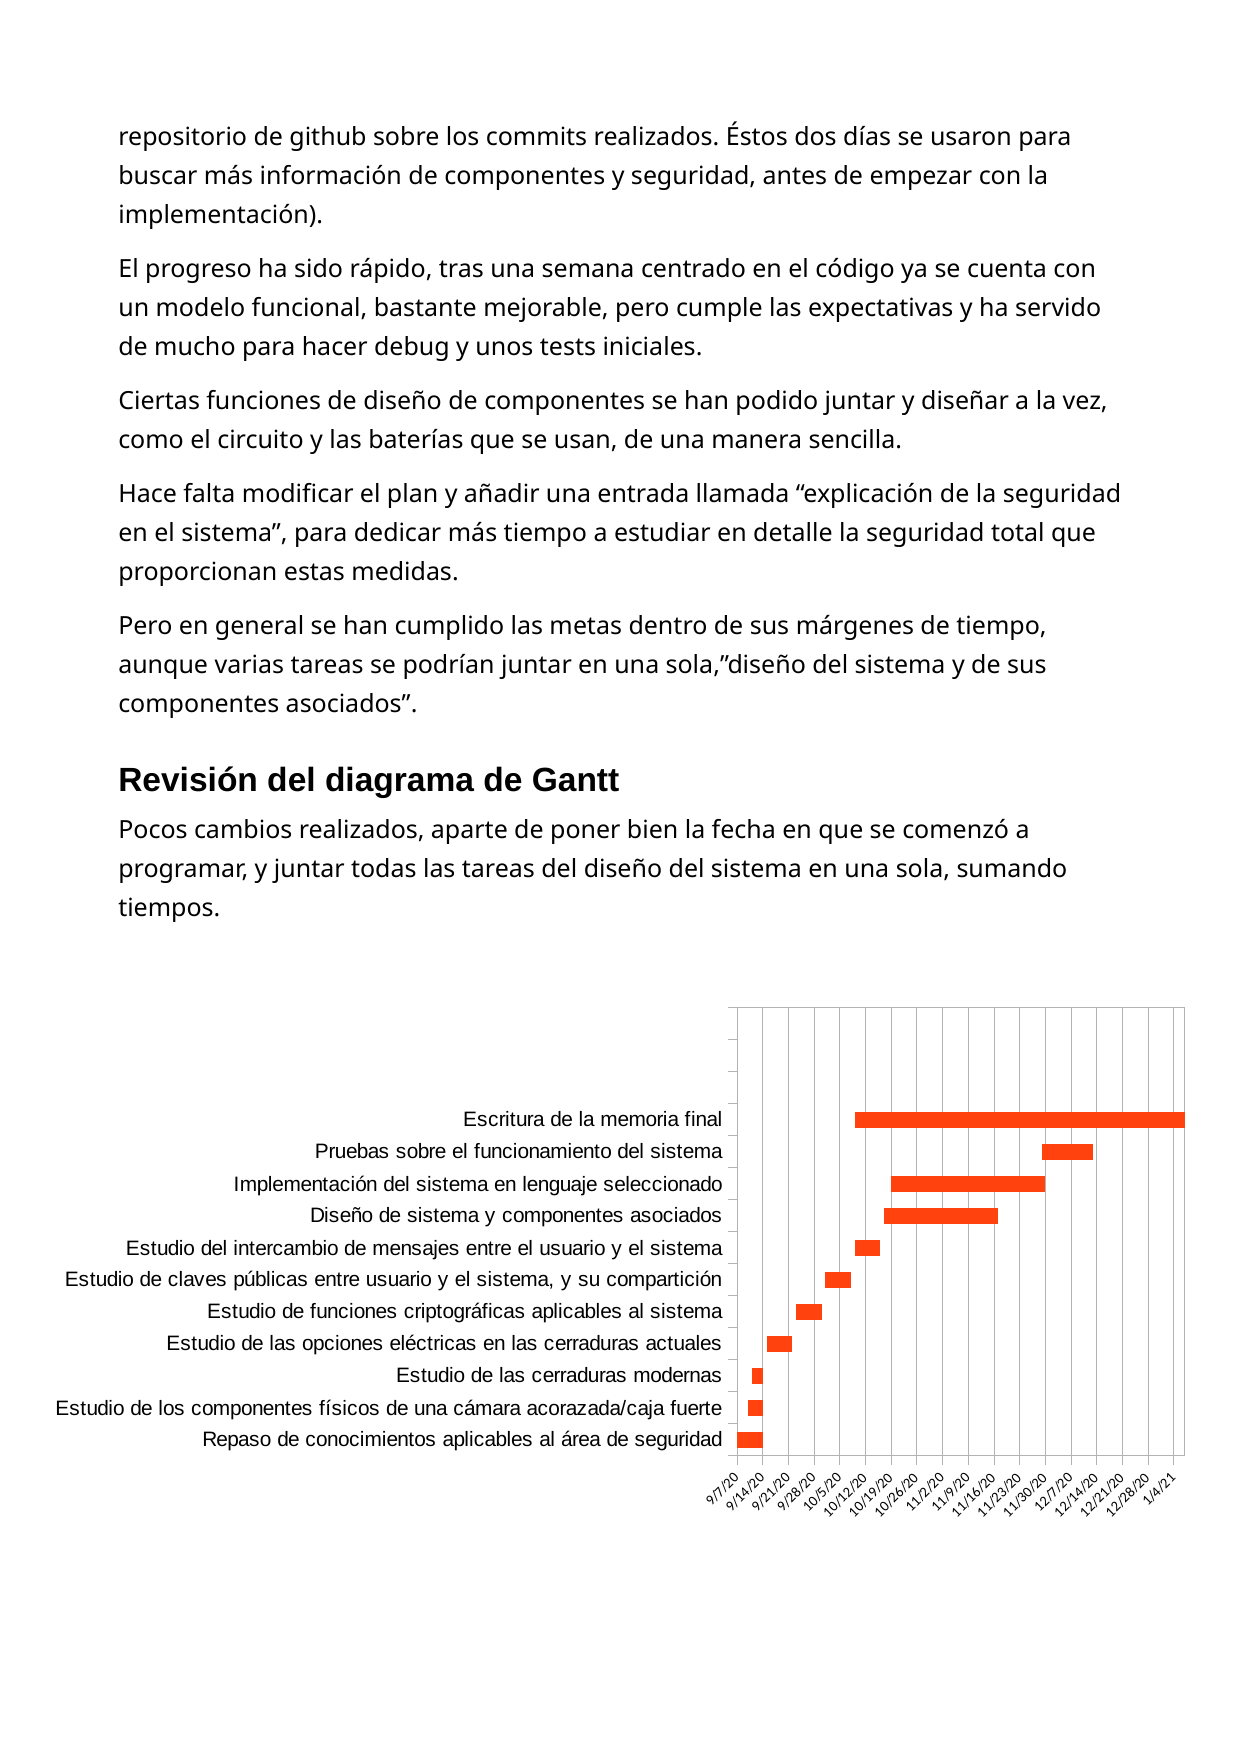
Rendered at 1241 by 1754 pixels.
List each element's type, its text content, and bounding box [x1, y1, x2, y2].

text El progreso ha sido rápido, tras una semana centrado en el código ya se cuenta con un modelo funcional, bastante mejorable, pero cumple las expectativas y ha servido de mucho para hacer debug y unos tests iniciales. [118, 250, 1122, 363]
text repositorio de github sobre los commits realizados. Éstos dos días se usaron para buscar más información de componentes y seguridad, antes de empezar con la implementación). [118, 118, 1122, 231]
text Pocos cambios realizados, aparte de poner bien la fecha en que se comenzó a programar, y juntar todas las tareas del diseño del sistema en una sola, sumando tiempos. [118, 811, 1122, 924]
subtitle Revisión del diagrama de Gantt [118, 760, 1122, 799]
text Pero en general se han cumplido las metas dentro de sus márgenes de tiempo, aunque varias tareas se podrían juntar en una sola,”diseño del sistema y de sus componentes asociados”. [118, 607, 1122, 720]
text Ciertas funciones de diseño de componentes se han podido juntar y diseñar a la vez, como el circuito y las baterías que se usan, de una manera sencilla. [118, 382, 1122, 456]
text Hace falta modificar el plan y añadir una entrada llamada “explicación de la seguridad en el sistema”, para dedicar más tiempo a estudiar en detalle la seguridad total que proporcionan estas medidas. [118, 475, 1122, 588]
